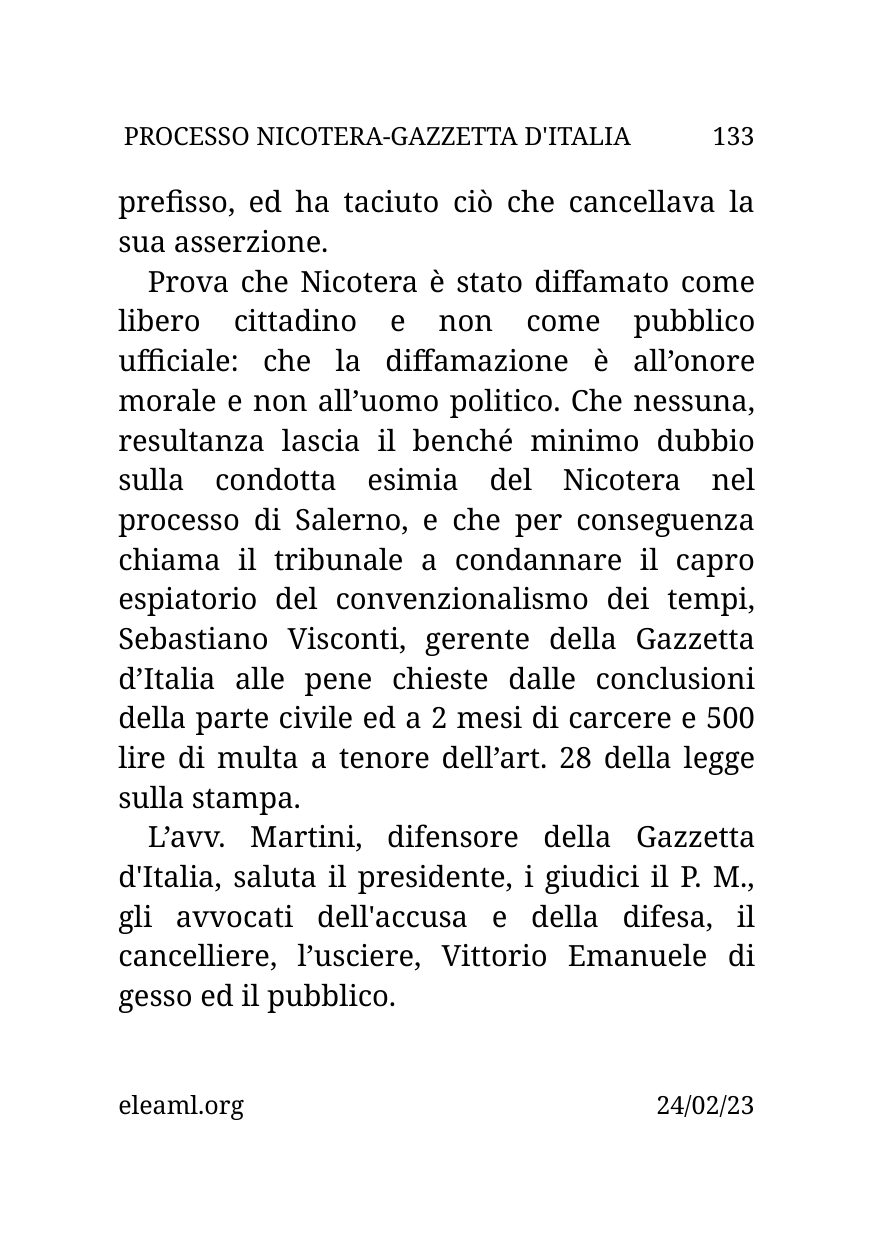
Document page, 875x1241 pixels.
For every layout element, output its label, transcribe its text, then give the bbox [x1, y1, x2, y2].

text prefisso, ed ha taciuto ciò che cancellava la sua asserzione. [118, 182, 756, 261]
text Prova che Nicotera è stato diffamato come libero cittadino e non come pubblico ufficiale: che la diffamazione è all’onore morale e non all’uomo politico. Che nessuna, resultanza lascia il benché minimo dubbio sulla condotta esimia del Nicotera nel processo di Salerno, e che per conseguenza chiama il tribunale a condannare il capro espiatorio del convenzionalismo dei tempi, Sebastiano Visconti, gerente della Gazzetta d’Italia alle pene chieste dalle conclusioni della parte civile ed a 2 mesi di carcere e 500 lire di multa a tenore dell’art. 28 della legge sulla stampa. [118, 261, 756, 817]
text L’avv. Martini, difensore della Gazzetta d'Italia, saluta il presidente, i giudici il P. M., gli avvocati dell'accusa e della difesa, il cancelliere, l’usciere, Vittorio Emanuele di gesso ed il pubblico. [118, 817, 756, 1015]
